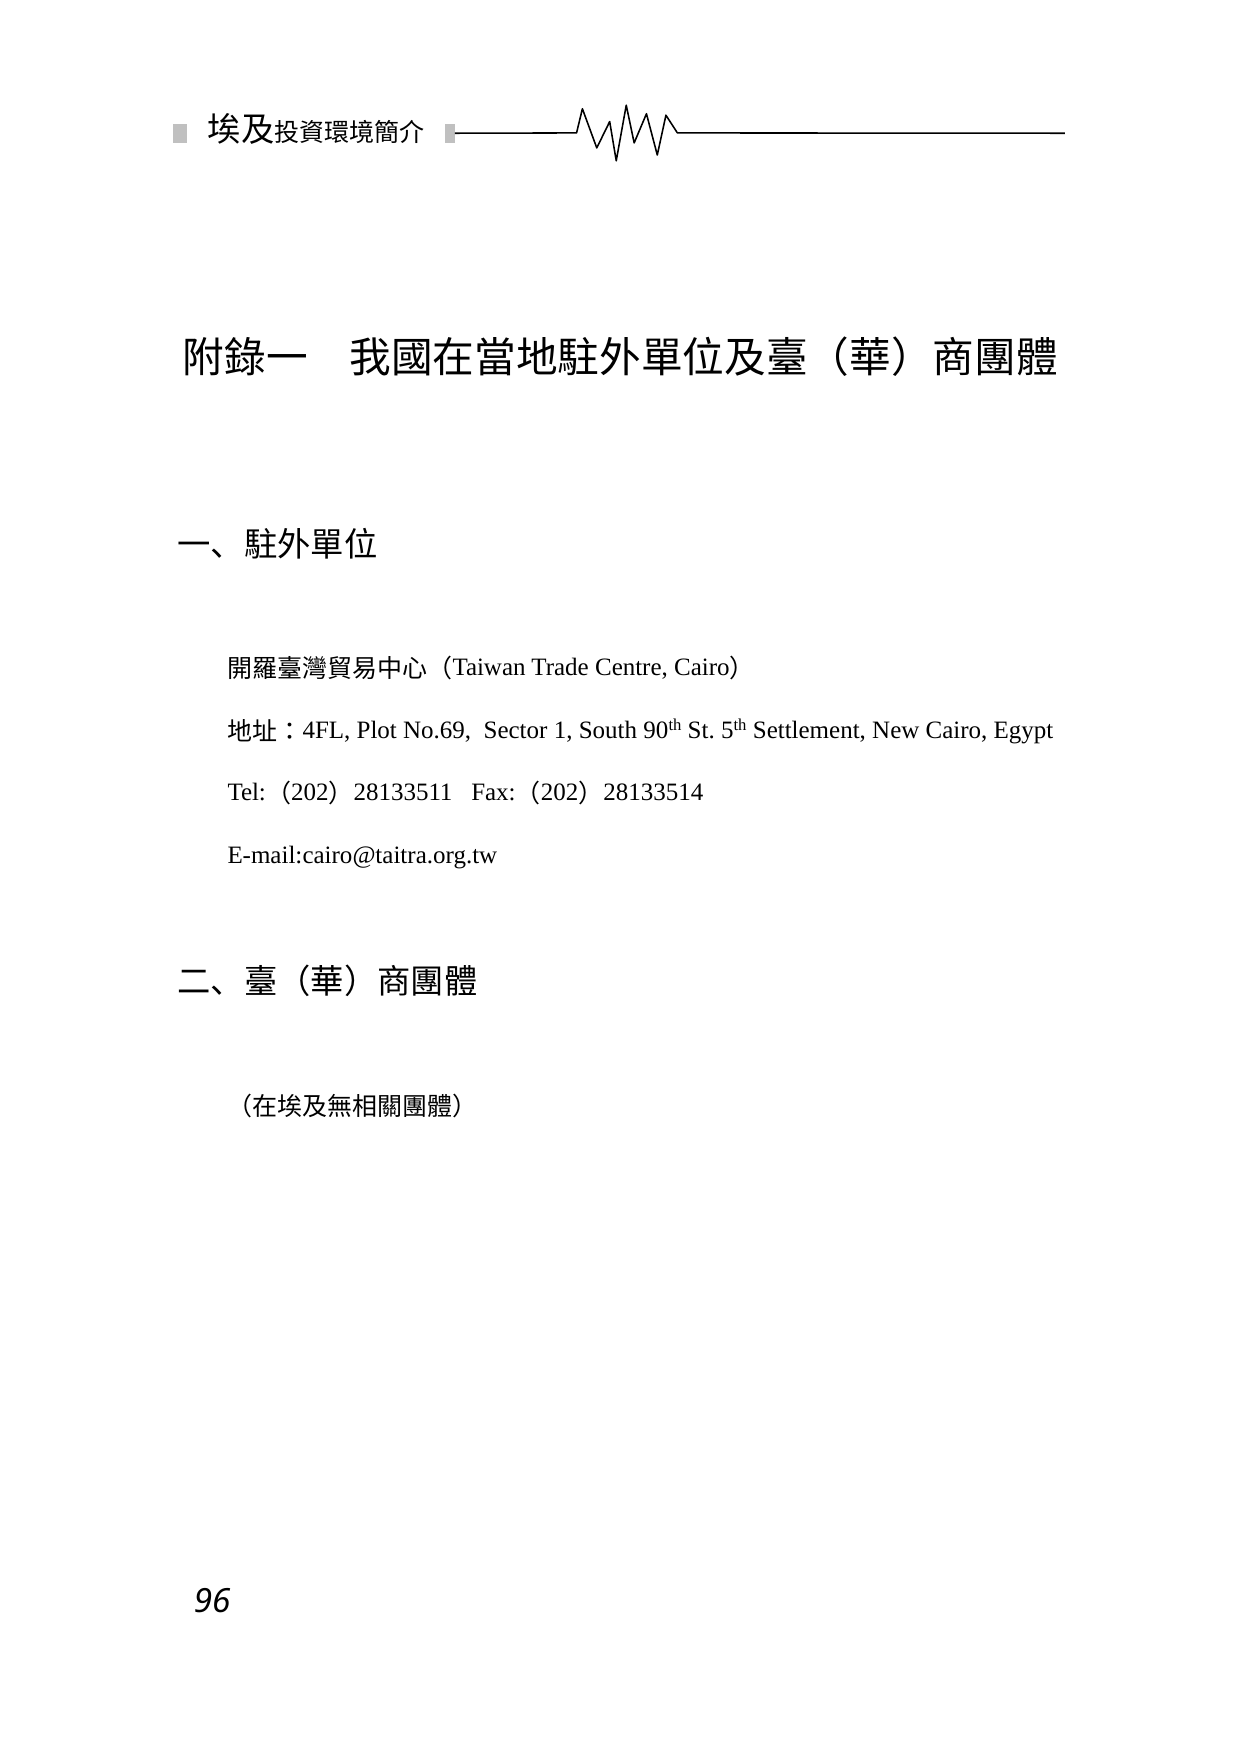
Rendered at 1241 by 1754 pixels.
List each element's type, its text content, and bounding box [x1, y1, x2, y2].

text Tel:（202）28133511 Fax:（202）28133514 [177, 750, 1063, 813]
text 附錄一 我國在當地駐外單位及臺（華）商團體 [177, 313, 1063, 375]
text （在埃及無相關團體） [177, 1063, 1063, 1125]
text 開羅臺灣貿易中心（Taiwan Trade Centre, Cairo） [177, 625, 1063, 688]
text 一、駐外單位 [177, 500, 1063, 563]
text 地址：4FL, Plot No.69, Sector 1, South 90th St. 5th Settlement, New Cairo, Egypt [227, 688, 1063, 750]
text 二、臺（華）商團體 [177, 938, 1063, 1000]
text E-mail:cairo@taitra.org.tw [177, 813, 1063, 875]
